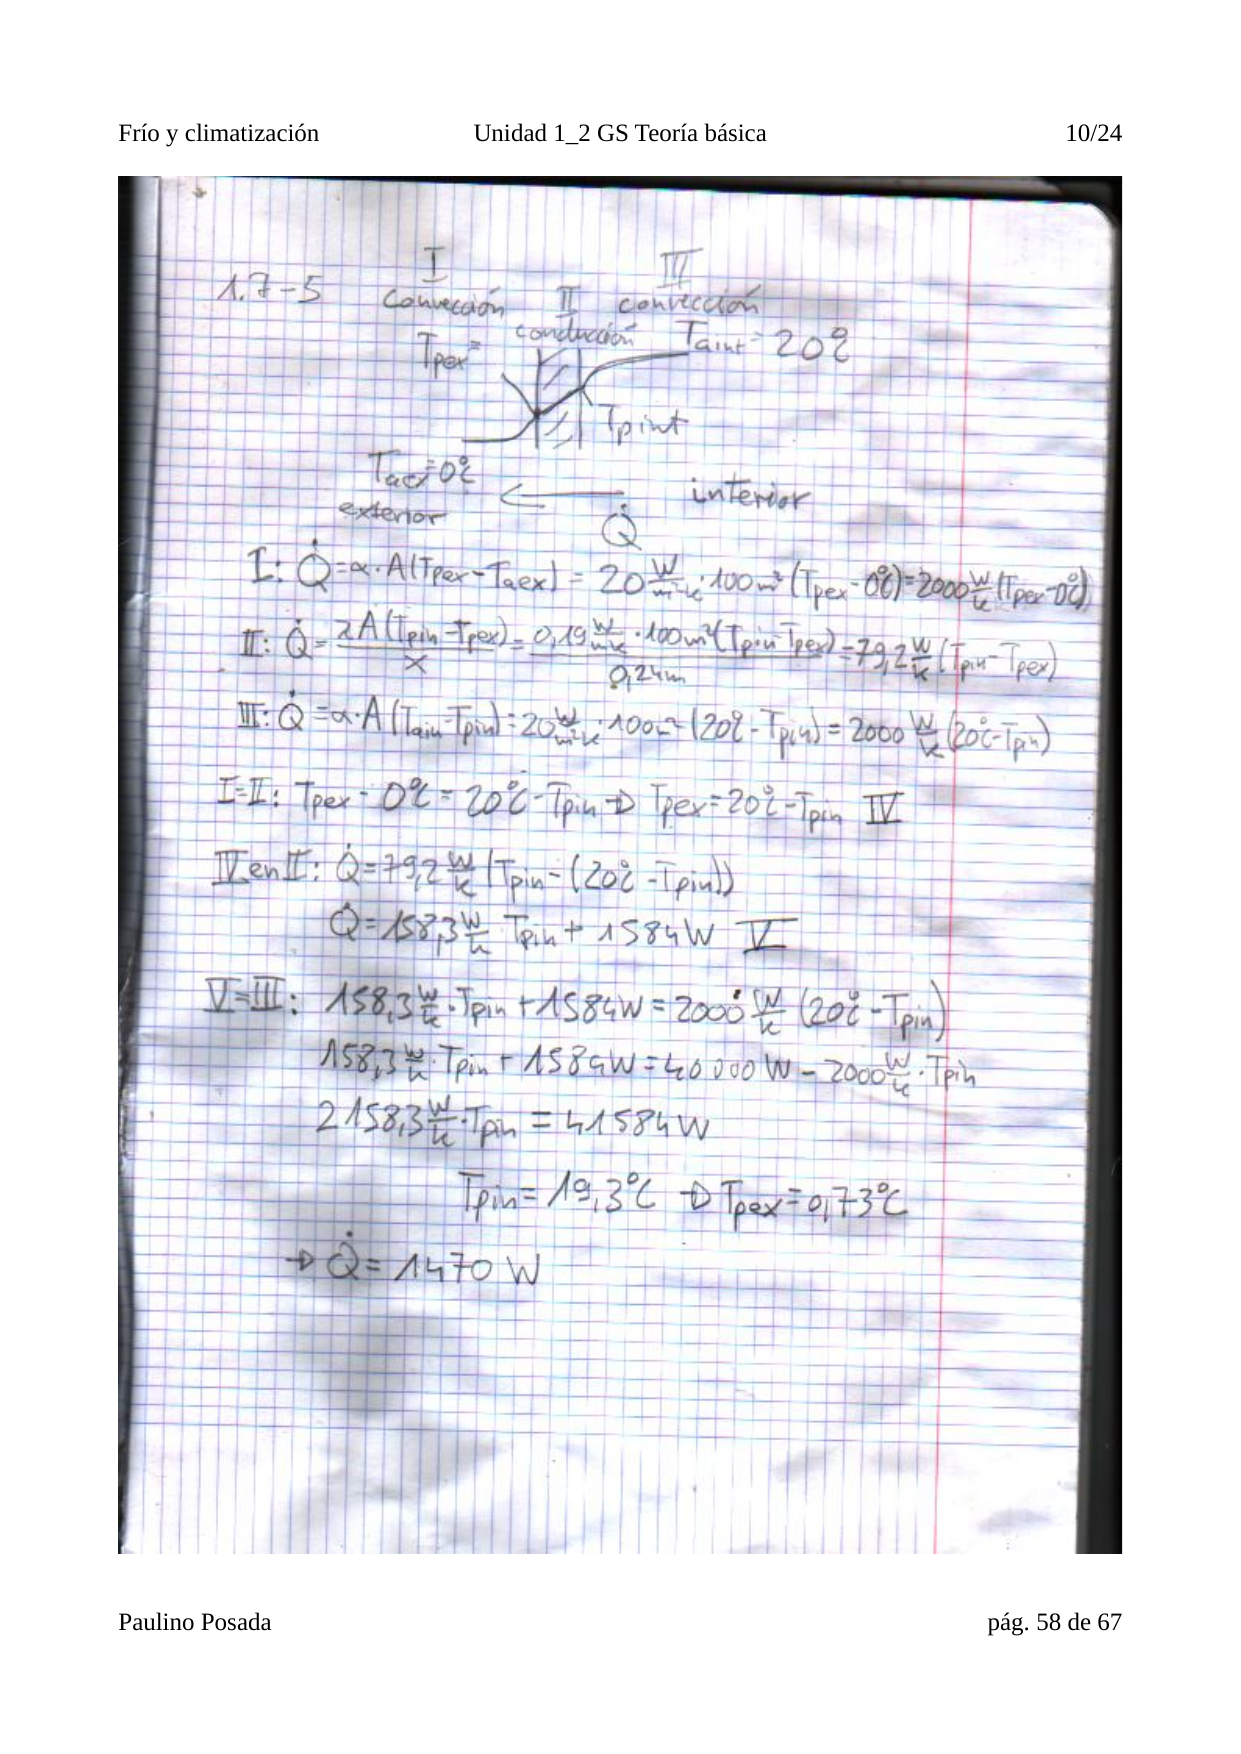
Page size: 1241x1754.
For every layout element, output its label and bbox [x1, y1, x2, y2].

picture [118, 176, 1123, 1554]
